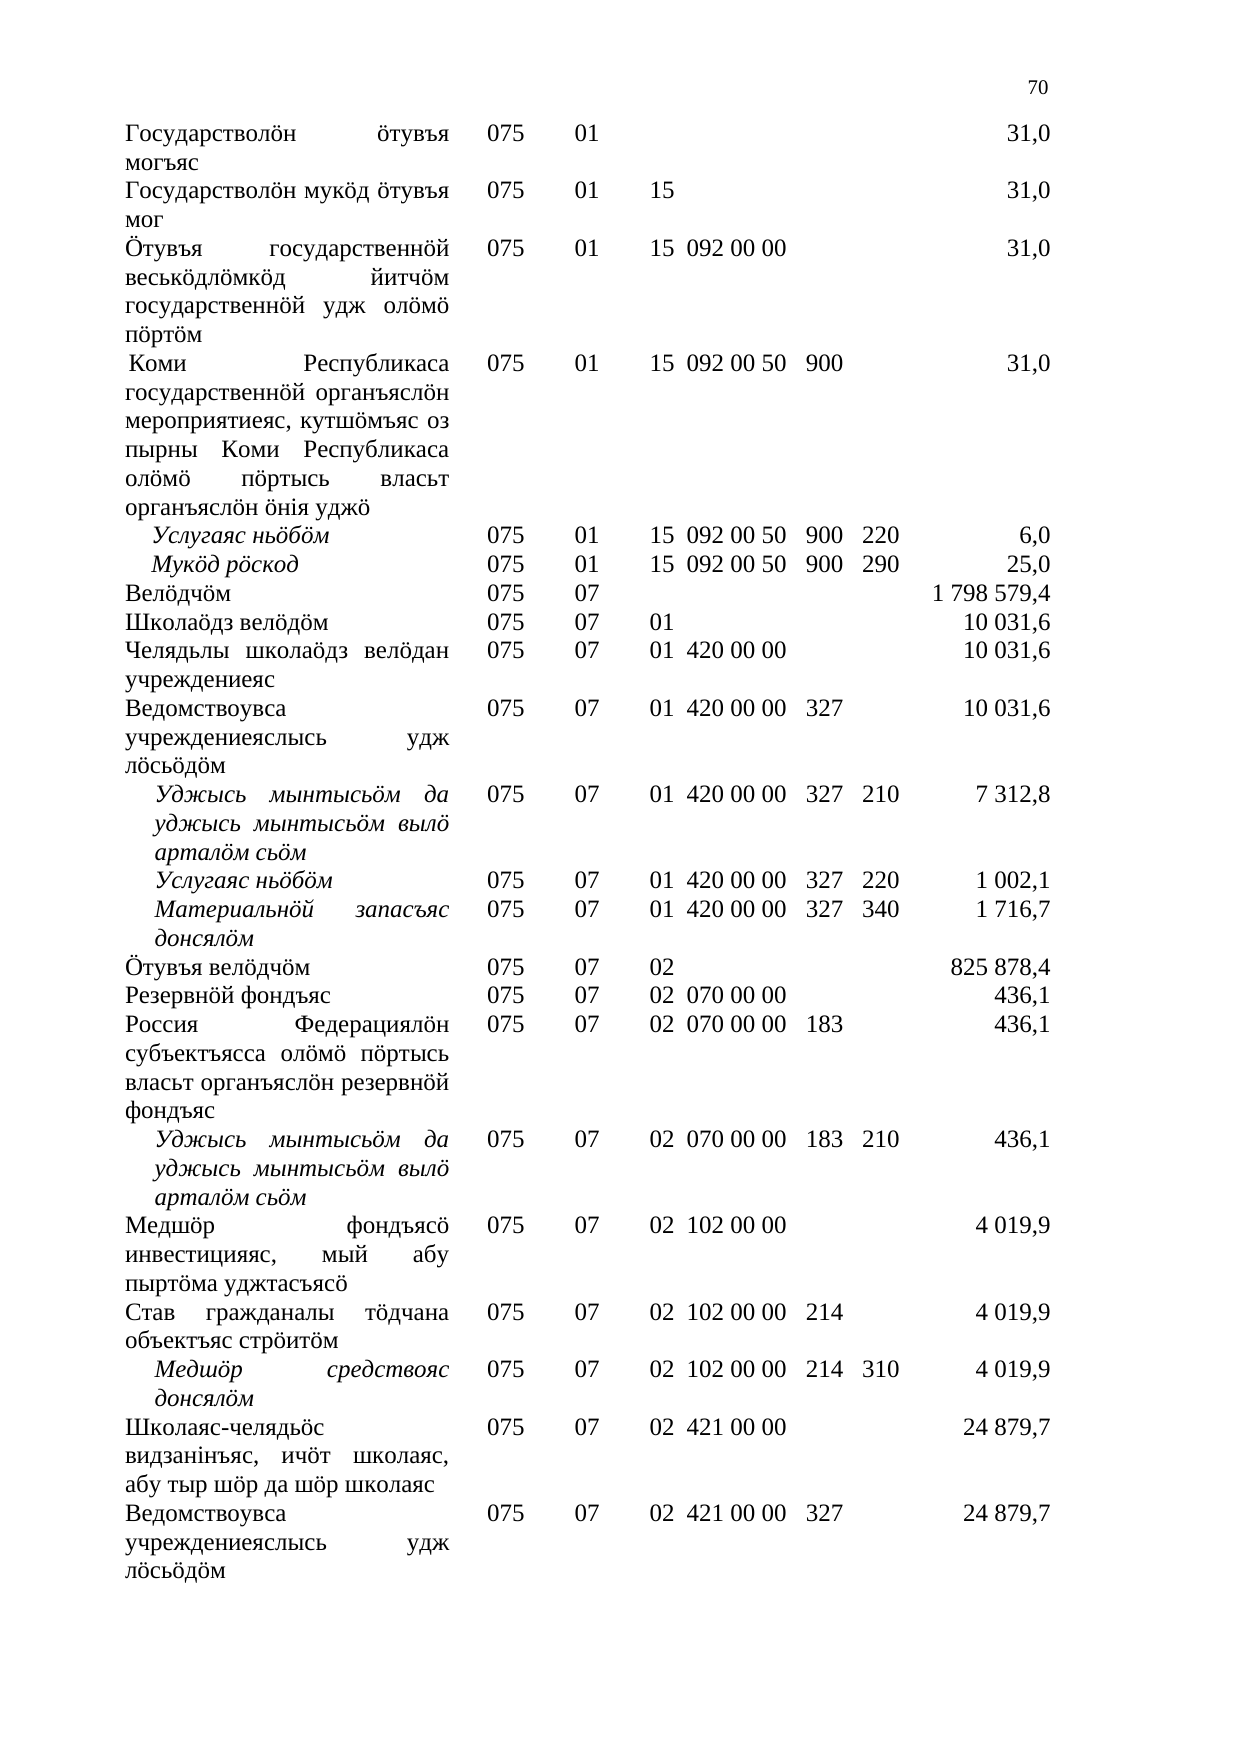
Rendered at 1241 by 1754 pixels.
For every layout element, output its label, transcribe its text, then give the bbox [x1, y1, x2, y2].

table_cell 02 [605, 1009, 680, 1124]
table_cell 075 [455, 233, 530, 348]
table_cell [680, 176, 793, 233]
table_cell 075 [455, 1354, 530, 1412]
table_cell [793, 636, 849, 693]
table_cell Школаяс-челядьöс видзанiнъяс, ичöт школаяс, абу тыр шöр да шöр школаяс [119, 1412, 455, 1498]
table_cell 420 00 00 [680, 866, 793, 894]
table_cell 075 [455, 693, 530, 779]
table_cell [793, 981, 849, 1009]
table_cell 075 [455, 1124, 530, 1211]
table_cell Медшöр средствояс донсялöм [119, 1354, 455, 1412]
table_cell 07 [530, 607, 605, 636]
table_cell 7 312,8 [905, 779, 1056, 866]
table_cell 092 00 00 [680, 233, 793, 348]
table_cell 15 [605, 348, 680, 521]
table_cell [849, 1211, 905, 1297]
table_cell 900 [793, 549, 849, 578]
table_cell Öтувъя государственнöй веськöдлöмкöд йитчöм государственнöй удж олöмö пöртöм [119, 233, 455, 348]
table_cell 327 [793, 866, 849, 894]
table_cell 01 [530, 348, 605, 521]
table_cell 24 879,7 [905, 1412, 1056, 1498]
table_cell 075 [455, 578, 530, 607]
table_cell 092 00 50 [680, 348, 793, 521]
table_cell 10 031,6 [905, 607, 1056, 636]
table_cell 07 [530, 1211, 605, 1297]
table_cell 01 [605, 894, 680, 952]
table_cell Уджысь мынтысьöм да уджысь мынтысьöм вылö арталöм сьöм [119, 779, 455, 866]
table_cell [793, 233, 849, 348]
table_cell 15 [605, 176, 680, 233]
table_cell 07 [530, 636, 605, 693]
table_cell 07 [530, 894, 605, 952]
table_cell 01 [530, 549, 605, 578]
table_cell Услугаяс ньöбöм [119, 866, 455, 894]
table_cell 420 00 00 [680, 693, 793, 779]
table_cell Ведомствоувса учреждениеяслысь удж лöсьöдöм [119, 1498, 455, 1584]
table_cell 075 [455, 348, 530, 521]
table_cell [849, 693, 905, 779]
table_cell [605, 118, 680, 176]
table_cell 900 [793, 521, 849, 549]
table_cell 6,0 [905, 521, 1056, 549]
table_cell Уджысь мынтысьöм да уджысь мынтысьöм вылö арталöм сьöм [119, 1124, 455, 1211]
table_cell 01 [605, 607, 680, 636]
table_cell 825 878,4 [905, 952, 1056, 981]
table_cell 075 [455, 1297, 530, 1354]
table_cell 214 [793, 1354, 849, 1412]
table_cell 075 [455, 607, 530, 636]
table_cell 07 [530, 779, 605, 866]
table_cell [680, 118, 793, 176]
table_cell [605, 578, 680, 607]
table_cell Мукöд рöскод [119, 549, 455, 578]
table_cell 327 [793, 779, 849, 866]
table_cell Государстволöн öтувъя могъяс [119, 118, 455, 176]
table_cell 07 [530, 578, 605, 607]
table_cell Медшöр фондъясö инвестицияяс, мый абу пыртöма уджтасъясö [119, 1211, 455, 1297]
table_cell 07 [530, 981, 605, 1009]
table_cell 075 [455, 894, 530, 952]
table_cell 01 [605, 779, 680, 866]
table_cell [849, 578, 905, 607]
table_cell 220 [849, 866, 905, 894]
table_cell 070 00 00 [680, 1124, 793, 1211]
table_cell [680, 952, 793, 981]
table_cell 24 879,7 [905, 1498, 1056, 1584]
table_cell Челядьлы школаöдз велöдан учреждениеяс [119, 636, 455, 693]
table_cell Государстволöн мукöд öтувъя мог [119, 176, 455, 233]
table_cell 4 019,9 [905, 1297, 1056, 1354]
table_cell 420 00 00 [680, 894, 793, 952]
table_cell 07 [530, 1354, 605, 1412]
table_cell Услугаяс ньöбöм [119, 521, 455, 549]
table_cell 436,1 [905, 1009, 1056, 1124]
table_cell 436,1 [905, 981, 1056, 1009]
table_cell 075 [455, 549, 530, 578]
table_cell 07 [530, 1124, 605, 1211]
table_cell 02 [605, 1412, 680, 1498]
table_cell 070 00 00 [680, 1009, 793, 1124]
table_cell 310 [849, 1354, 905, 1412]
table_cell 183 [793, 1009, 849, 1124]
table_cell 436,1 [905, 1124, 1056, 1211]
table_cell 10 031,6 [905, 636, 1056, 693]
table_cell 214 [793, 1297, 849, 1354]
table_cell [849, 636, 905, 693]
table_cell 31,0 [905, 233, 1056, 348]
table_cell [849, 1412, 905, 1498]
table_cell 31,0 [905, 118, 1056, 176]
table_cell 070 00 00 [680, 981, 793, 1009]
table_cell 07 [530, 1498, 605, 1584]
table_cell Резервнöй фондъяс [119, 981, 455, 1009]
table_cell 075 [455, 981, 530, 1009]
table_cell 102 00 00 [680, 1211, 793, 1297]
table_cell 01 [605, 636, 680, 693]
table_cell 02 [605, 1124, 680, 1211]
table_cell 102 00 00 [680, 1297, 793, 1354]
table_cell 02 [605, 1354, 680, 1412]
table_cell Коми Республикаса государственнöй органъяслöн мероприятиеяс, кутшöмъяс оз пырны Коми Республикаса олöмö пöртысь власьт органъяслöн öнія уджö [119, 348, 455, 521]
table_cell 07 [530, 693, 605, 779]
table_cell [849, 348, 905, 521]
table_cell 02 [605, 1297, 680, 1354]
table_cell 075 [455, 118, 530, 176]
table_cell 02 [605, 1211, 680, 1297]
table_cell 01 [605, 866, 680, 894]
table_cell 01 [605, 693, 680, 779]
table_cell [849, 118, 905, 176]
table_cell 421 00 00 [680, 1498, 793, 1584]
table_cell 340 [849, 894, 905, 952]
table_cell 02 [605, 1498, 680, 1584]
table_cell 02 [605, 952, 680, 981]
table_cell 07 [530, 1009, 605, 1124]
table_cell 01 [530, 118, 605, 176]
table_cell 075 [455, 1498, 530, 1584]
table_cell [793, 952, 849, 981]
table_cell 210 [849, 1124, 905, 1211]
table_cell 075 [455, 1009, 530, 1124]
table_cell 075 [455, 521, 530, 549]
table_cell Велöдчöм [119, 578, 455, 607]
table_cell 421 00 00 [680, 1412, 793, 1498]
table_cell [849, 1498, 905, 1584]
table_cell 075 [455, 866, 530, 894]
table_cell 07 [530, 1412, 605, 1498]
table_cell 1 002,1 [905, 866, 1056, 894]
table_cell [849, 233, 905, 348]
table_cell 1 716,7 [905, 894, 1056, 952]
table_cell [849, 1297, 905, 1354]
table_cell 075 [455, 779, 530, 866]
table_cell 10 031,6 [905, 693, 1056, 779]
table_cell 075 [455, 952, 530, 981]
table_cell Материальнöй запасъяс донсялöм [119, 894, 455, 952]
table_cell [793, 176, 849, 233]
table_cell [849, 981, 905, 1009]
table_cell 075 [455, 176, 530, 233]
table_cell Ведомствоувса учреждениеяслысь удж лöсьöдöм [119, 693, 455, 779]
table_cell 290 [849, 549, 905, 578]
table_cell 220 [849, 521, 905, 549]
table_cell [680, 607, 793, 636]
table_cell 900 [793, 348, 849, 521]
table_cell 075 [455, 1412, 530, 1498]
table_cell 327 [793, 894, 849, 952]
table_cell [793, 607, 849, 636]
table_cell 210 [849, 779, 905, 866]
table_cell 25,0 [905, 549, 1056, 578]
table_cell 31,0 [905, 348, 1056, 521]
table_cell Став гражданалы тöдчана объектъяс стрöитöм [119, 1297, 455, 1354]
table_cell 4 019,9 [905, 1211, 1056, 1297]
table_cell 092 00 50 [680, 549, 793, 578]
table_cell 420 00 00 [680, 636, 793, 693]
table_cell [793, 578, 849, 607]
table_cell [849, 1009, 905, 1124]
table_cell [849, 607, 905, 636]
table_cell [793, 1412, 849, 1498]
table_cell [793, 1211, 849, 1297]
table_cell Россия Федерациялöн субъектъясса олöмö пöртысь власьт органъяслöн резервнöй фондъяс [119, 1009, 455, 1124]
table_cell 327 [793, 693, 849, 779]
table_cell 31,0 [905, 176, 1056, 233]
table_cell 15 [605, 521, 680, 549]
table_cell [793, 118, 849, 176]
table_cell 07 [530, 1297, 605, 1354]
table_cell 1 798 579,4 [905, 578, 1056, 607]
table_cell [680, 578, 793, 607]
table_cell 420 00 00 [680, 779, 793, 866]
table_cell 183 [793, 1124, 849, 1211]
table_cell 4 019,9 [905, 1354, 1056, 1412]
table_cell 15 [605, 549, 680, 578]
table_cell 102 00 00 [680, 1354, 793, 1412]
table_cell 02 [605, 981, 680, 1009]
table_cell 075 [455, 636, 530, 693]
table_cell 01 [530, 176, 605, 233]
table_cell Школаöдз велöдöм [119, 607, 455, 636]
table_cell 092 00 50 [680, 521, 793, 549]
table_cell 15 [605, 233, 680, 348]
table_cell [849, 176, 905, 233]
table_cell 075 [455, 1211, 530, 1297]
table_cell 07 [530, 866, 605, 894]
table_cell 01 [530, 521, 605, 549]
table_cell [849, 952, 905, 981]
table_cell 01 [530, 233, 605, 348]
table_cell 07 [530, 952, 605, 981]
table_cell 327 [793, 1498, 849, 1584]
table_cell Öтувъя велöдчöм [119, 952, 455, 981]
